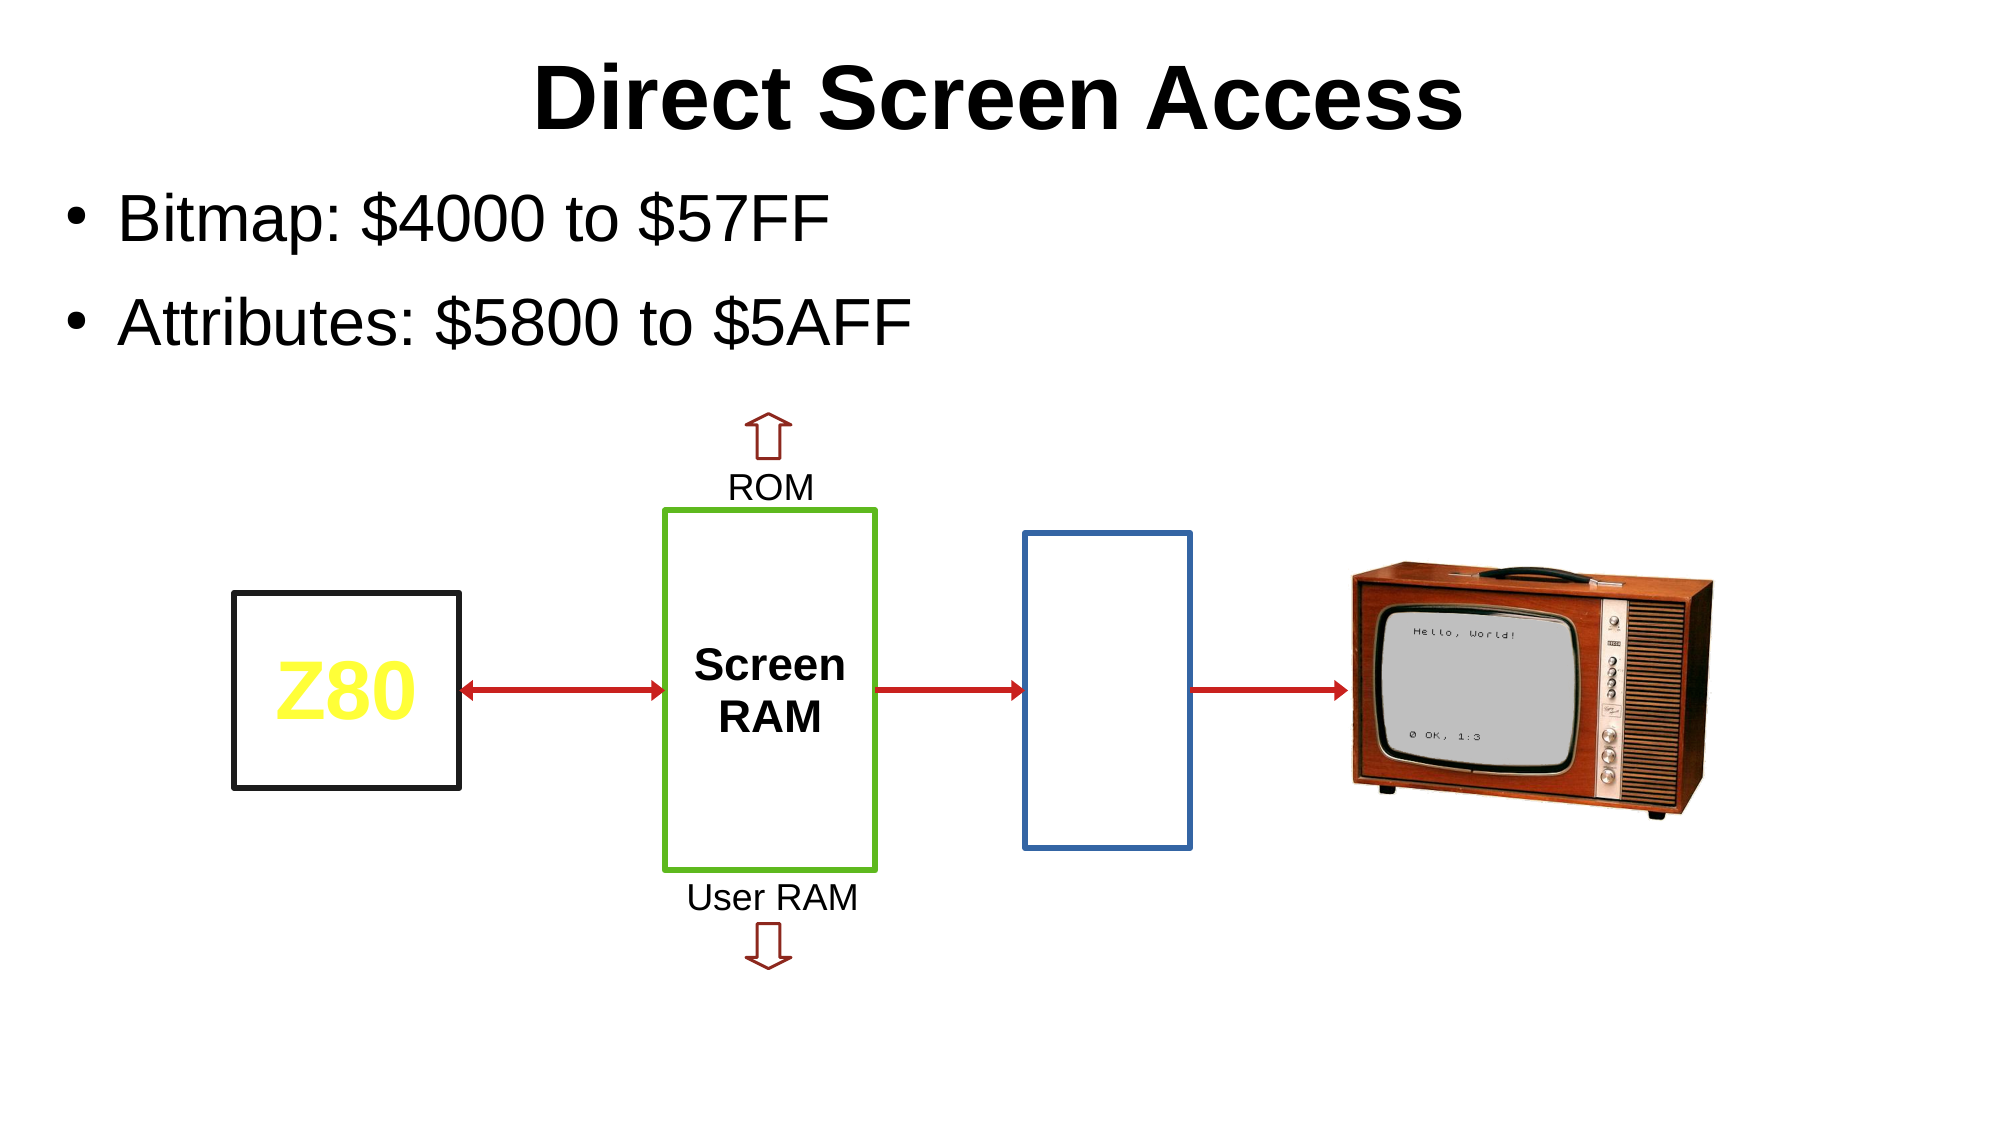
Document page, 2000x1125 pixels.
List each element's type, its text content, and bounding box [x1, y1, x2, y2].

text_box Screen RAM [665, 510, 876, 871]
title Direct Screen Access [137, 0, 1862, 180]
text_box ROM [712, 458, 830, 516]
text_box ULA [1025, 532, 1191, 848]
text_box Z80 [234, 592, 460, 788]
text_box User RAM [671, 868, 874, 926]
list Bitmap: $4000 to $57FF Attributes: $5800 to $5AFF [46, 180, 1939, 390]
picture [1348, 558, 1716, 823]
